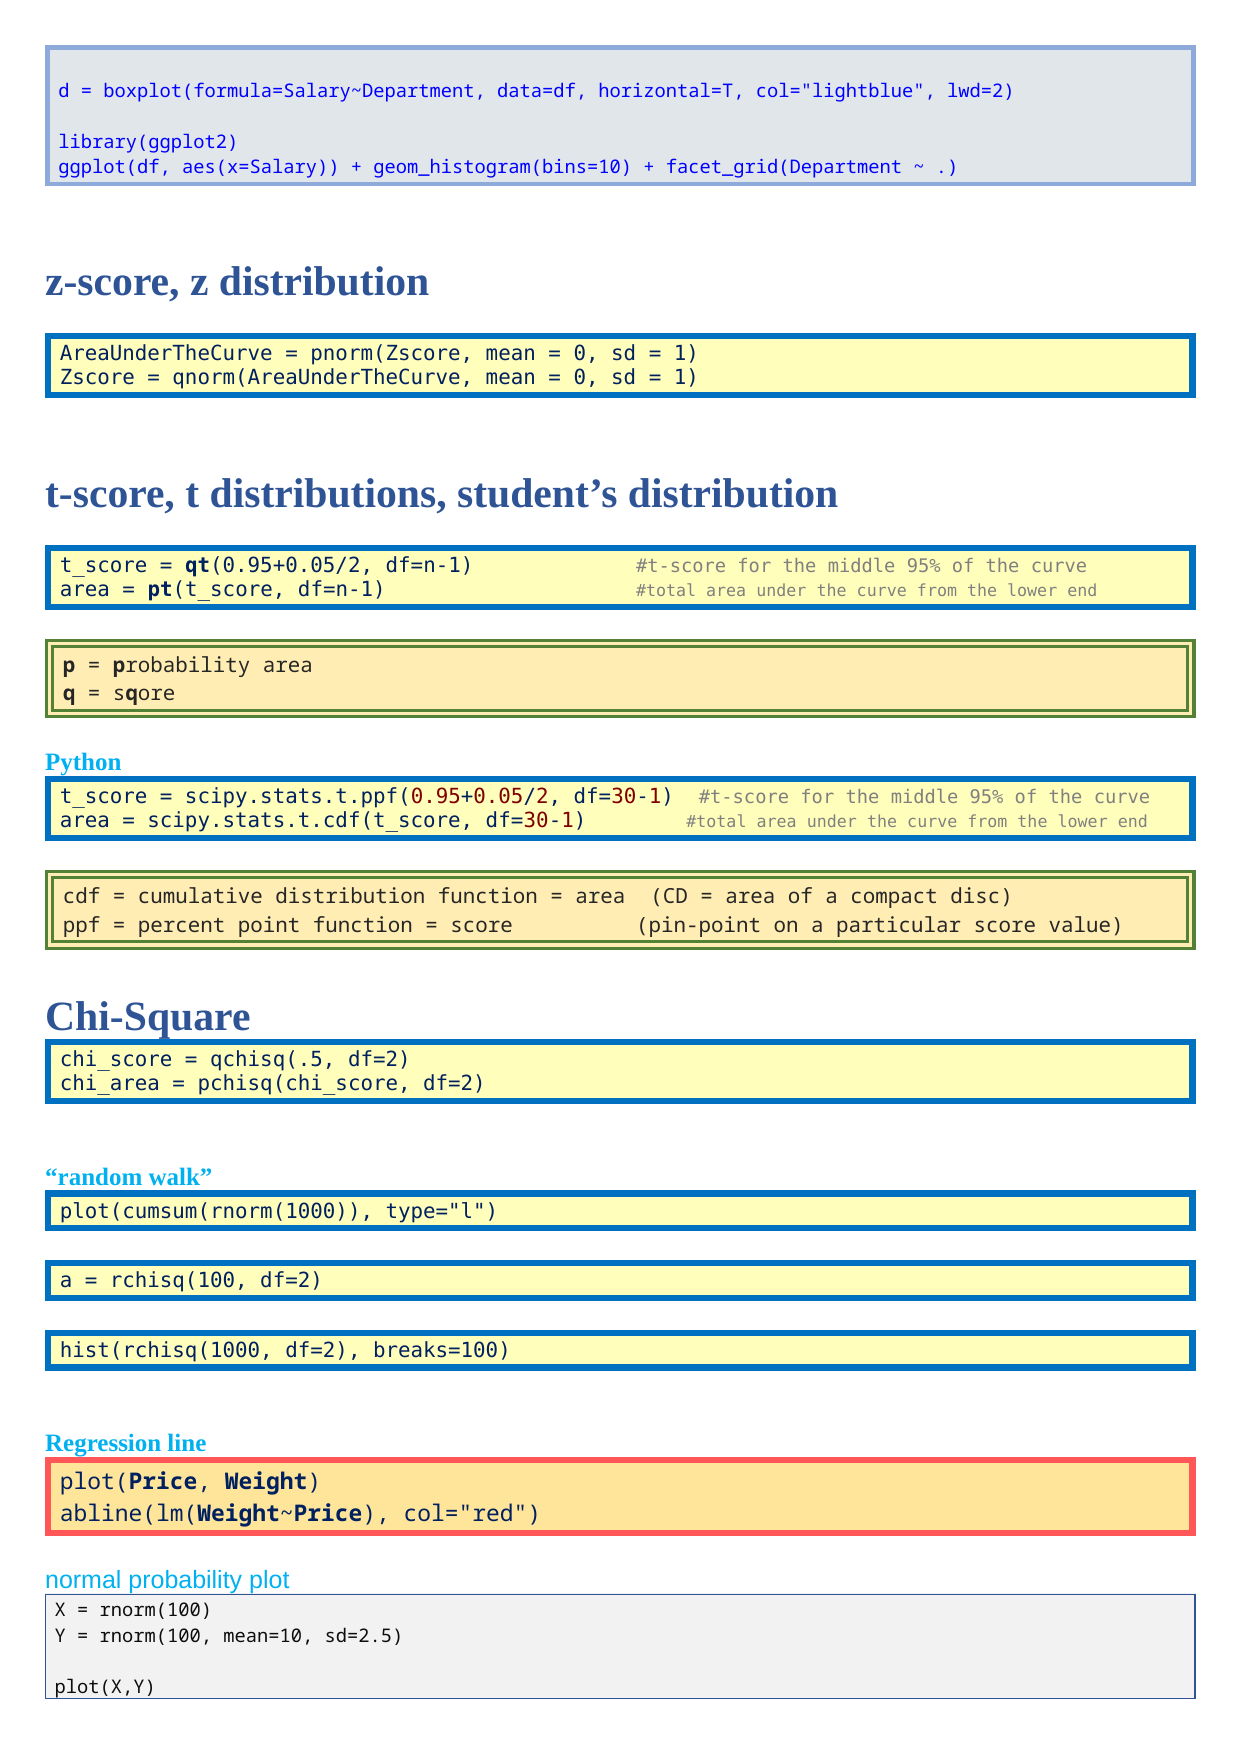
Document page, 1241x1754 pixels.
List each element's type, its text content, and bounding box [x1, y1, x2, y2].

text ggplot(df, aes(x=Salary)) + geom_histogram(bins=10) + facet_grid(Department ~ .) [50, 147, 1191, 182]
text cdf = cumulative distribution function = area (CD = area of a compact disc) [48, 873, 1192, 898]
text AreaUnderTheCurve = pnorm(Zscore, mean = 0, sd = 1) [51, 339, 1189, 357]
text t-score, t distributions, student’s distribution [45, 468, 1196, 516]
text chi_area = pchisq(chi_score, df=2) [51, 1063, 1189, 1098]
text z-score, z distribution [45, 256, 1196, 304]
text library(ggplot2) [50, 122, 1191, 147]
text X = rnorm(100) [46, 1595, 1194, 1619]
text q = sqore [48, 667, 1192, 715]
text Y = rnorm(100, mean=10, sd=2.5) [46, 1619, 1194, 1644]
text chi_score = qchisq(.5, df=2) [51, 1045, 1189, 1063]
text p = probability area [48, 642, 1192, 667]
text area = scipy.stats.t.cdf(t_score, df=30-1) #total area under the curve from the lower end [51, 800, 1189, 835]
text area = pt(t_score, df=n-1) #total area under the curve from the lower end [51, 569, 1189, 604]
text Chi-Square [45, 991, 1196, 1039]
title “random walk” [45, 1162, 1196, 1190]
text plot(X,Y) [46, 1670, 1194, 1698]
text hist(rchisq(1000, df=2), breaks=100) [51, 1336, 1189, 1364]
title Python [45, 747, 1196, 776]
text plot(cumsum(rnorm(1000)), type="l") [51, 1197, 1189, 1225]
text t_score = scipy.stats.t.ppf(0.95+0.05/2, df=30-1) #t-score for the middle 95% of the curve [51, 782, 1189, 800]
text plot(Price, Weight) [51, 1463, 1189, 1488]
text ppf = percent point function = score (pin-point on a particular score value) [48, 898, 1192, 947]
title normal probability plot [45, 1565, 1196, 1593]
text a = rchisq(100, df=2) [51, 1266, 1189, 1295]
title Regression line [45, 1428, 1196, 1457]
text d = boxplot(formula=Salary~Department, data=df, horizontal=T, col="lightblue", lwd=2) [50, 71, 1191, 96]
text Zscore = qnorm(AreaUnderTheCurve, mean = 0, sd = 1) [51, 357, 1189, 392]
text abline(lm(Weight~Price), col="red") [51, 1488, 1189, 1530]
text t_score = qt(0.95+0.05/2, df=n-1) #t-score for the middle 95% of the curve [51, 551, 1189, 569]
